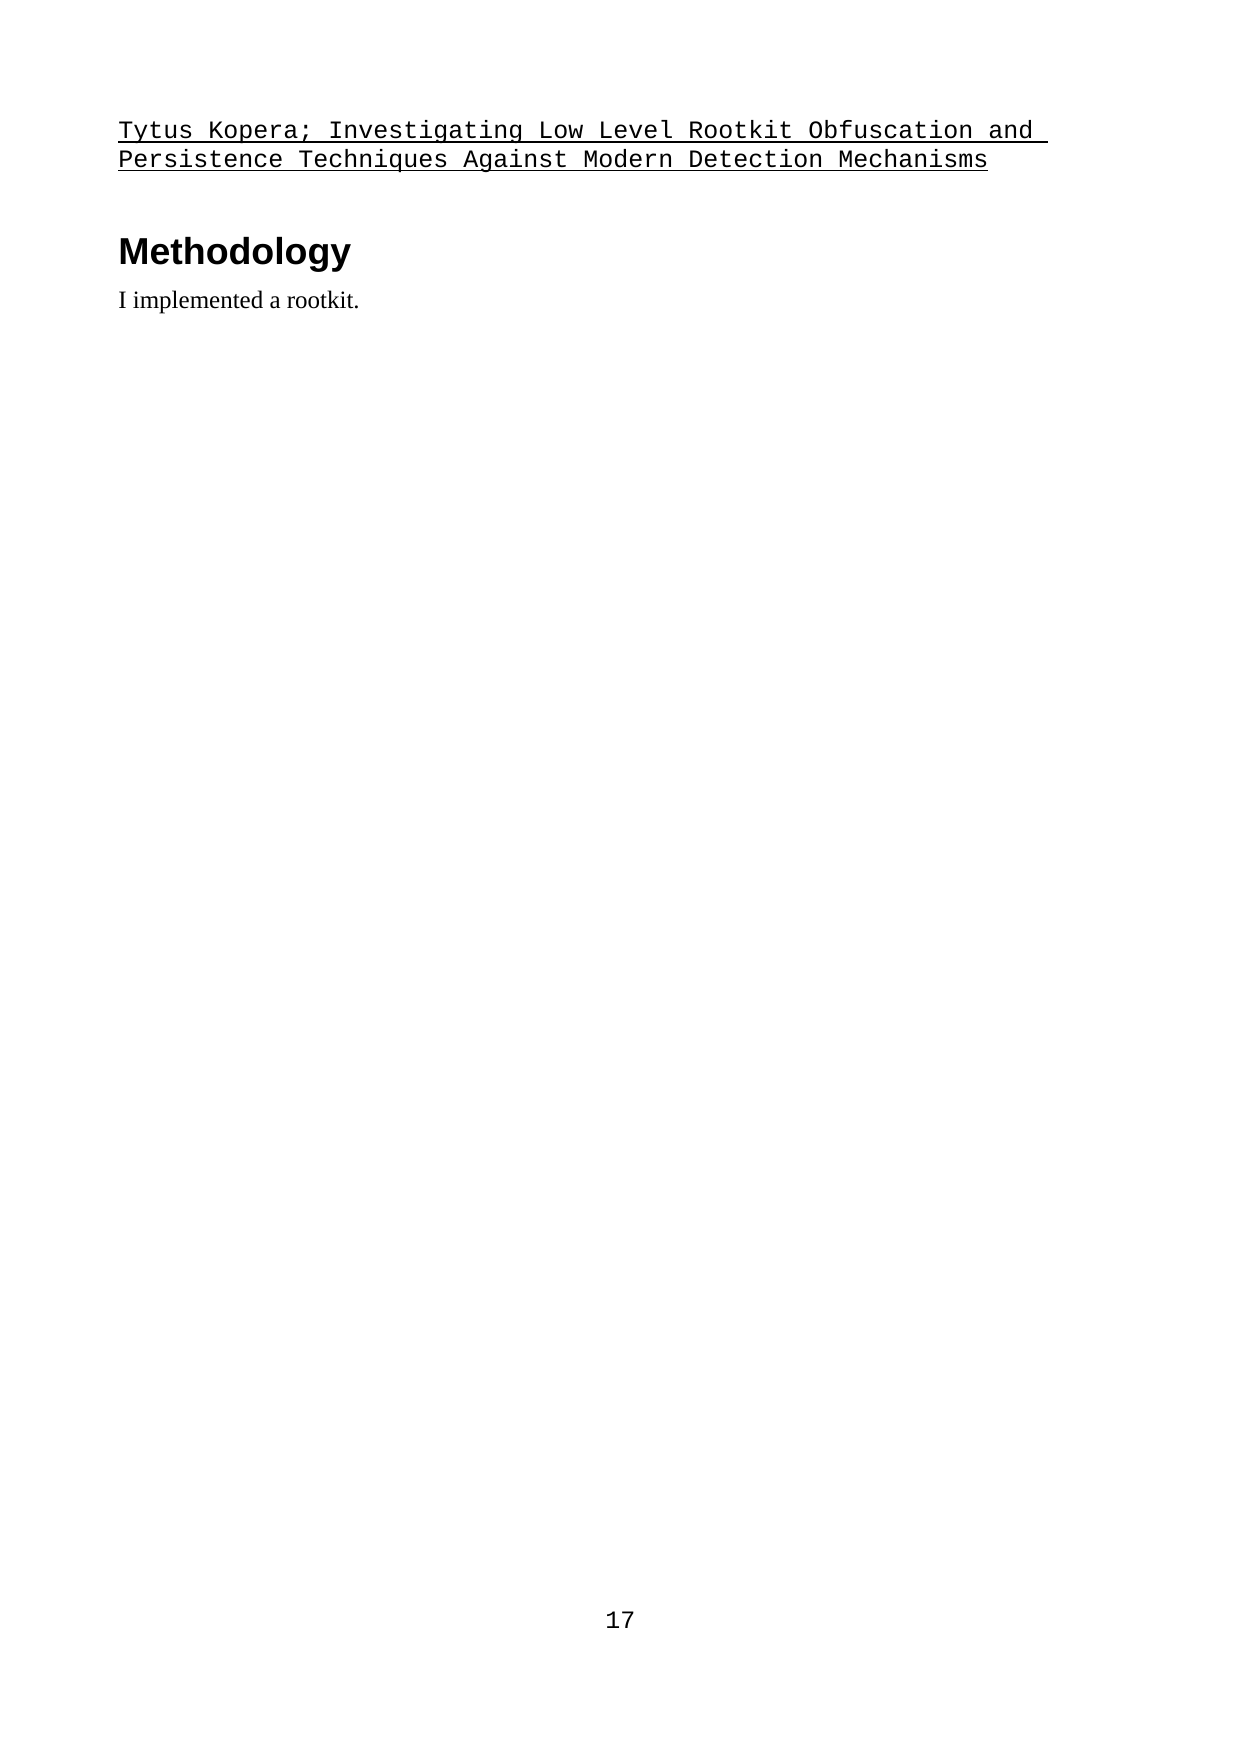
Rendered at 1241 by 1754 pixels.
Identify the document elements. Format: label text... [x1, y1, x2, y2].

subtitle Methodology [118, 229, 1122, 272]
text I implemented a rootkit. [118, 285, 1122, 314]
